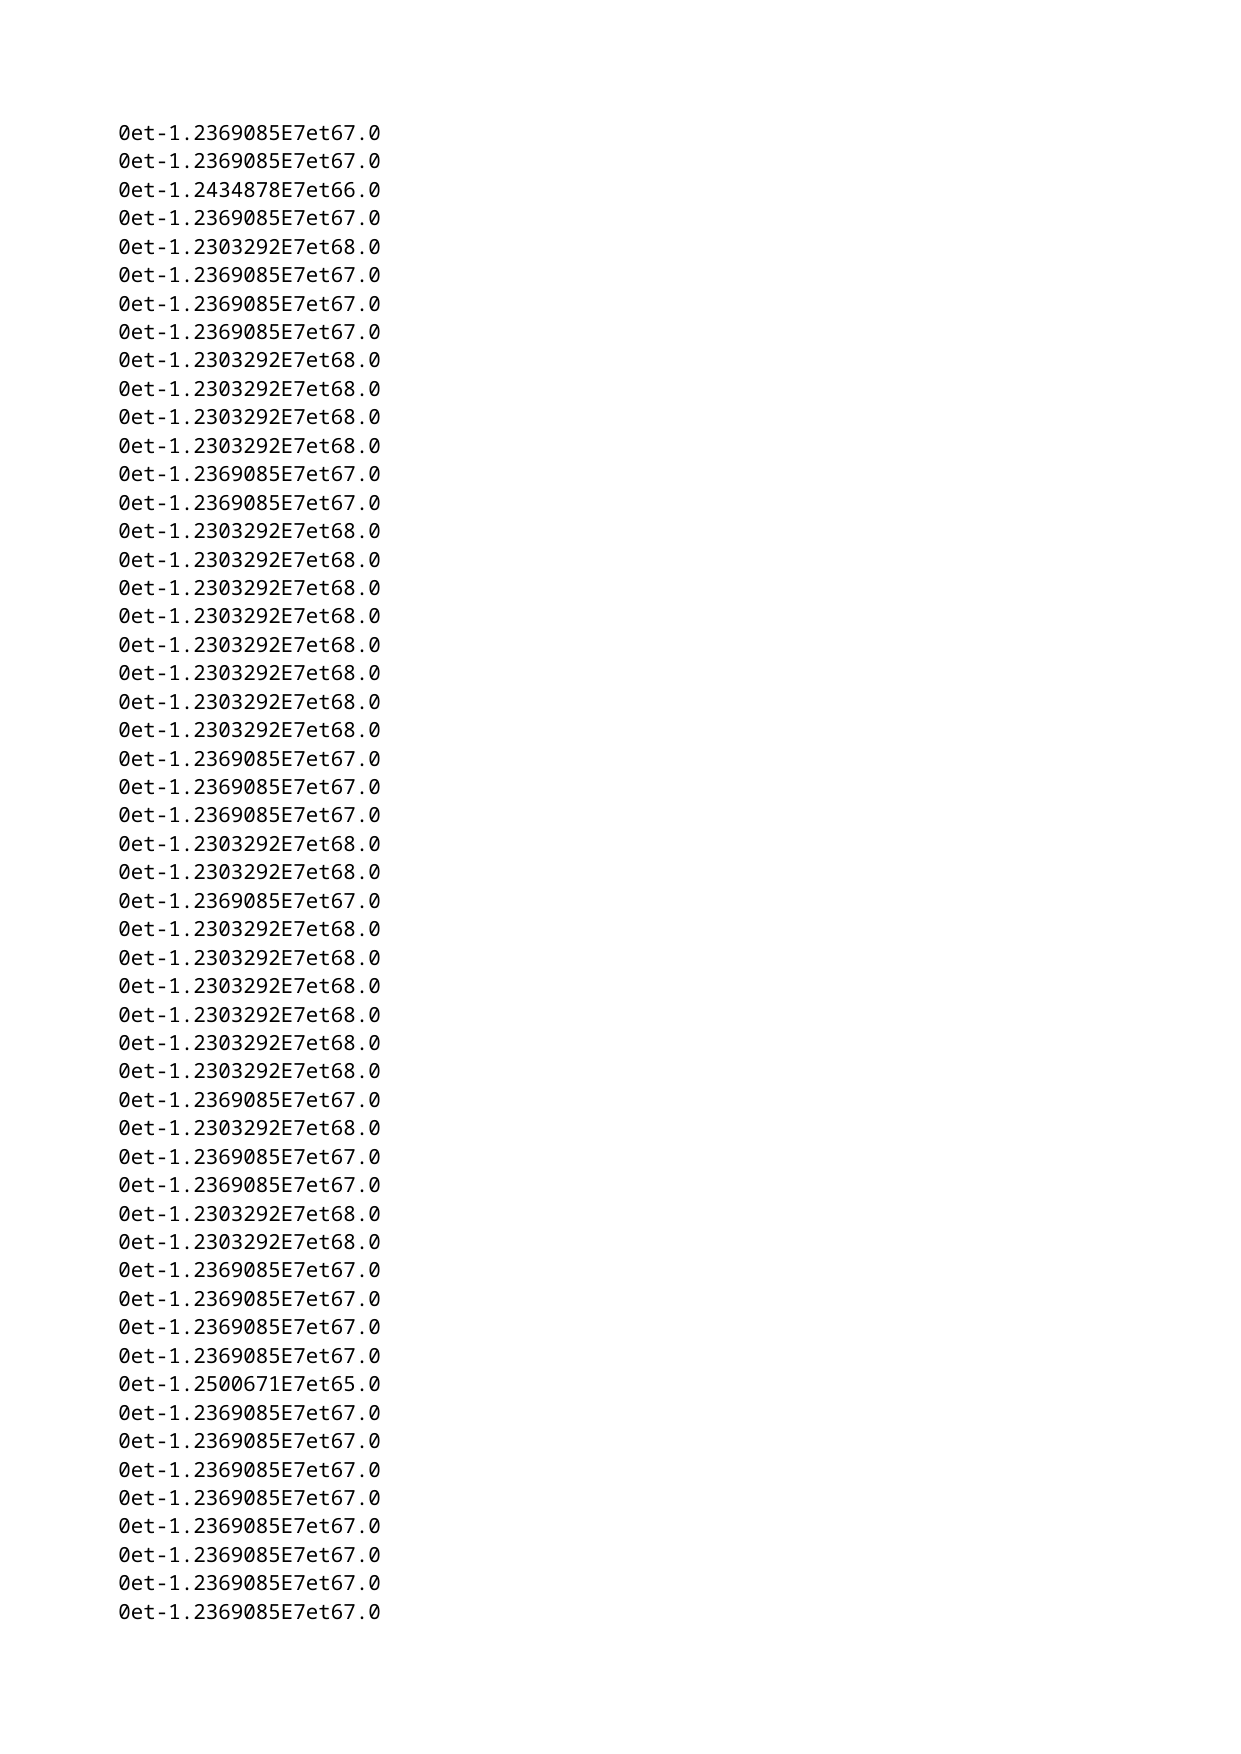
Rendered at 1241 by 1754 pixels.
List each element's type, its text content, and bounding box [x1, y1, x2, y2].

text 0et-1.2369085E7et67.0 [118, 1426, 1122, 1455]
text 0et-1.2303292E7et68.0 [118, 715, 1122, 744]
text 0et-1.2369085E7et67.0 [118, 1568, 1122, 1597]
text 0et-1.2369085E7et67.0 [118, 1483, 1122, 1512]
text 0et-1.2303292E7et68.0 [118, 630, 1122, 658]
text 0et-1.2369085E7et67.0 [118, 1341, 1122, 1369]
text 0et-1.2303292E7et68.0 [118, 431, 1122, 459]
text 0et-1.2303292E7et68.0 [118, 943, 1122, 971]
text 0et-1.2303292E7et68.0 [118, 545, 1122, 573]
text 0et-1.2369085E7et67.0 [118, 772, 1122, 801]
text 0et-1.2369085E7et67.0 [118, 1597, 1122, 1625]
text 0et-1.2369085E7et67.0 [118, 1085, 1122, 1113]
text 0et-1.2500671E7et65.0 [118, 1369, 1122, 1398]
text 0et-1.2369085E7et67.0 [118, 118, 1122, 147]
text 0et-1.2303292E7et68.0 [118, 1227, 1122, 1256]
text 0et-1.2369085E7et67.0 [118, 260, 1122, 289]
text 0et-1.2369085E7et67.0 [118, 1512, 1122, 1540]
text 0et-1.2303292E7et68.0 [118, 1028, 1122, 1057]
text 0et-1.2303292E7et68.0 [118, 687, 1122, 715]
text 0et-1.2303292E7et68.0 [118, 402, 1122, 431]
text 0et-1.2303292E7et68.0 [118, 658, 1122, 687]
text 0et-1.2369085E7et67.0 [118, 203, 1122, 232]
text 0et-1.2303292E7et68.0 [118, 829, 1122, 857]
text 0et-1.2369085E7et67.0 [118, 488, 1122, 516]
text 0et-1.2369085E7et67.0 [118, 147, 1122, 175]
text 0et-1.2369085E7et67.0 [118, 1398, 1122, 1426]
text 0et-1.2369085E7et67.0 [118, 289, 1122, 317]
text 0et-1.2369085E7et67.0 [118, 1256, 1122, 1284]
text 0et-1.2303292E7et68.0 [118, 573, 1122, 602]
text 0et-1.2303292E7et68.0 [118, 346, 1122, 374]
text 0et-1.2369085E7et67.0 [118, 801, 1122, 829]
text 0et-1.2369085E7et67.0 [118, 1170, 1122, 1199]
text 0et-1.2369085E7et67.0 [118, 1455, 1122, 1483]
text 0et-1.2369085E7et67.0 [118, 317, 1122, 346]
text 0et-1.2369085E7et67.0 [118, 1540, 1122, 1568]
text 0et-1.2303292E7et68.0 [118, 1000, 1122, 1028]
text 0et-1.2303292E7et68.0 [118, 602, 1122, 630]
text 0et-1.2303292E7et68.0 [118, 971, 1122, 1000]
text 0et-1.2303292E7et68.0 [118, 232, 1122, 260]
text 0et-1.2303292E7et68.0 [118, 516, 1122, 545]
text 0et-1.2369085E7et67.0 [118, 1284, 1122, 1312]
text 0et-1.2303292E7et68.0 [118, 1057, 1122, 1085]
text 0et-1.2369085E7et67.0 [118, 744, 1122, 772]
text 0et-1.2303292E7et68.0 [118, 374, 1122, 402]
text 0et-1.2303292E7et68.0 [118, 857, 1122, 886]
text 0et-1.2369085E7et67.0 [118, 459, 1122, 488]
text 0et-1.2303292E7et68.0 [118, 1199, 1122, 1227]
text 0et-1.2369085E7et67.0 [118, 1312, 1122, 1341]
text 0et-1.2434878E7et66.0 [118, 175, 1122, 203]
text 0et-1.2303292E7et68.0 [118, 914, 1122, 943]
text 0et-1.2369085E7et67.0 [118, 1142, 1122, 1170]
text 0et-1.2369085E7et67.0 [118, 886, 1122, 914]
text 0et-1.2303292E7et68.0 [118, 1113, 1122, 1142]
